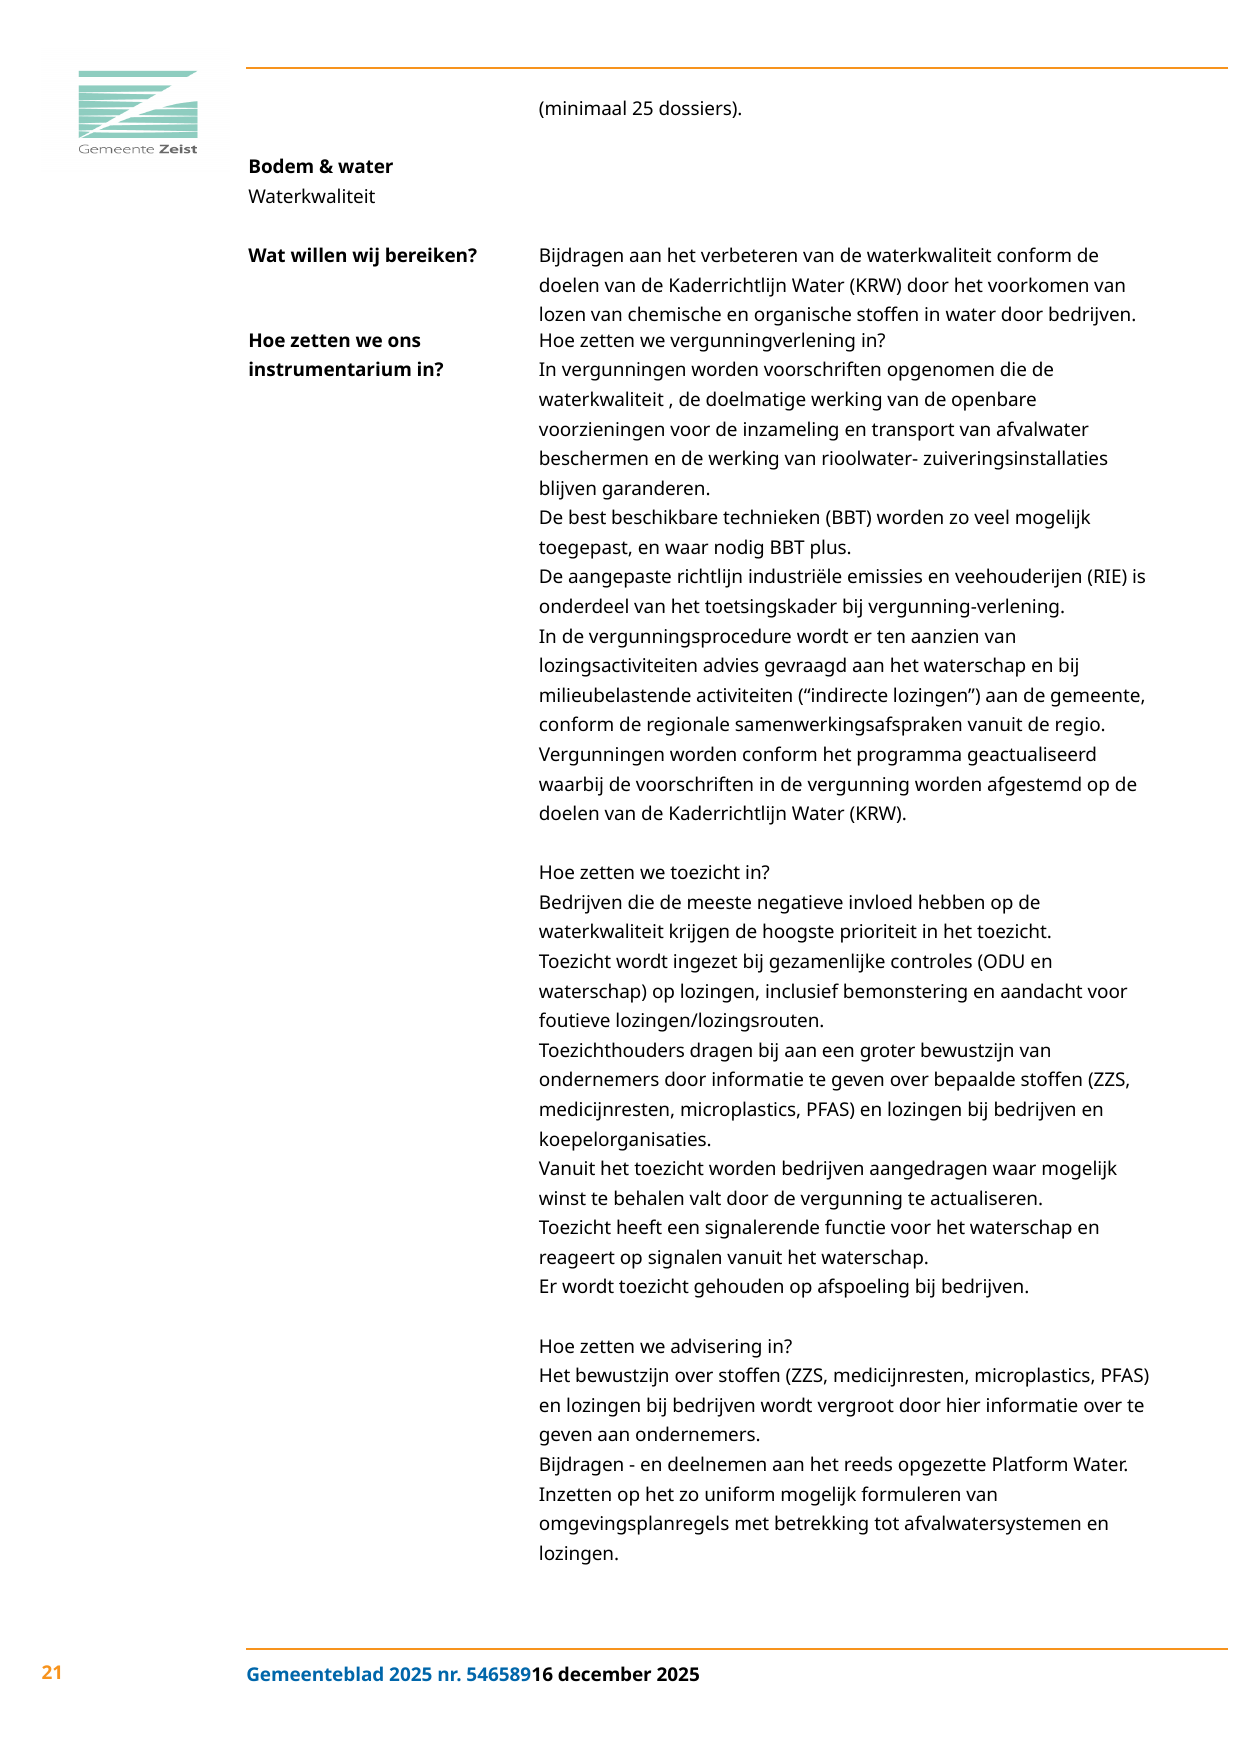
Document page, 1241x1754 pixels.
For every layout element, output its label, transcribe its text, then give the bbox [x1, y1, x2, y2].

picture [41, 47, 231, 172]
table_header Wat willen wij bereiken? [248, 242, 539, 327]
table_cell Hoe zetten we vergunningverlening in? In vergunningen worden voorschriften opgenomen die de waterkwaliteit , de doelmatige werking van de openbare voorzieningen voor de inzameling en transport van afvalwater beschermen en de werking van rioolwater- zuiveringsinstallaties blijven garanderen. De best beschikbare technieken (BBT) worden zo veel mogelijk toegepast, en waar nodig BBT plus. De aangepaste richtlijn industriële emissies en veehouderijen (RIE) is onderdeel van het toetsingskader bij vergunning-verlening. In de vergunningsprocedure wordt er ten aanzien van lozingsactiviteiten advies gevraagd aan het waterschap en bij milieubelastende activiteiten (“indirecte lozingen”) aan de gemeente, conform de regionale samenwerkingsafspraken vanuit de regio. Vergunningen worden conform het programma geactualiseerd waarbij de voorschriften in de vergunning worden afgestemd op de doelen van de Kaderrichtlijn Water (KRW). Hoe zetten we toezicht in? Bedrijven die de meeste negatieve invloed hebben op de waterkwaliteit krijgen de hoogste prioriteit in het toezicht. Toezicht wordt ingezet bij gezamenlijke controles (ODU en waterschap) op lozingen, inclusief bemonstering en aandacht voor foutieve lozingen/lozingsrouten. Toezichthouders dragen bij aan een groter bewustzijn van ondernemers door informatie te geven over bepaalde stoffen (ZZS, medicijnresten, microplastics, PFAS) en lozingen bij bedrijven en koepelorganisaties. Vanuit het toezicht worden bedrijven aangedragen waar mogelijk winst te behalen valt door de vergunning te actualiseren. Toezicht heeft een signalerende functie voor het waterschap en reageert op signalen vanuit het waterschap. Er wordt toezicht gehouden op afspoeling bij bedrijven. Hoe zetten we advisering in? Het bewustzijn over stoffen (ZZS, medicijnresten, microplastics, PFAS) en lozingen bij bedrijven wordt vergroot door hier informatie over te geven aan ondernemers. Bijdragen - en deelnemen aan het reeds opgezette Platform Water. Inzetten op het zo uniform mogelijk formuleren van omgevingsplanregels met betrekking tot afvalwatersystemen en lozingen. [539, 327, 1152, 1566]
table_cell [248, 95, 539, 121]
table_cell Hoe zetten we ons instrumentarium in? [248, 327, 539, 1566]
table_header Bijdragen aan het verbeteren van de waterkwaliteit conform de doelen van de Kaderrichtlijn Water (KRW) door het voorkomen van lozen van chemische en organische stoffen in water door bedrijven. [539, 242, 1152, 327]
text Waterkwaliteit [248, 183, 1152, 209]
text Bodem & water [248, 153, 1152, 179]
table_cell (minimaal 25 dossiers). [539, 95, 1152, 121]
